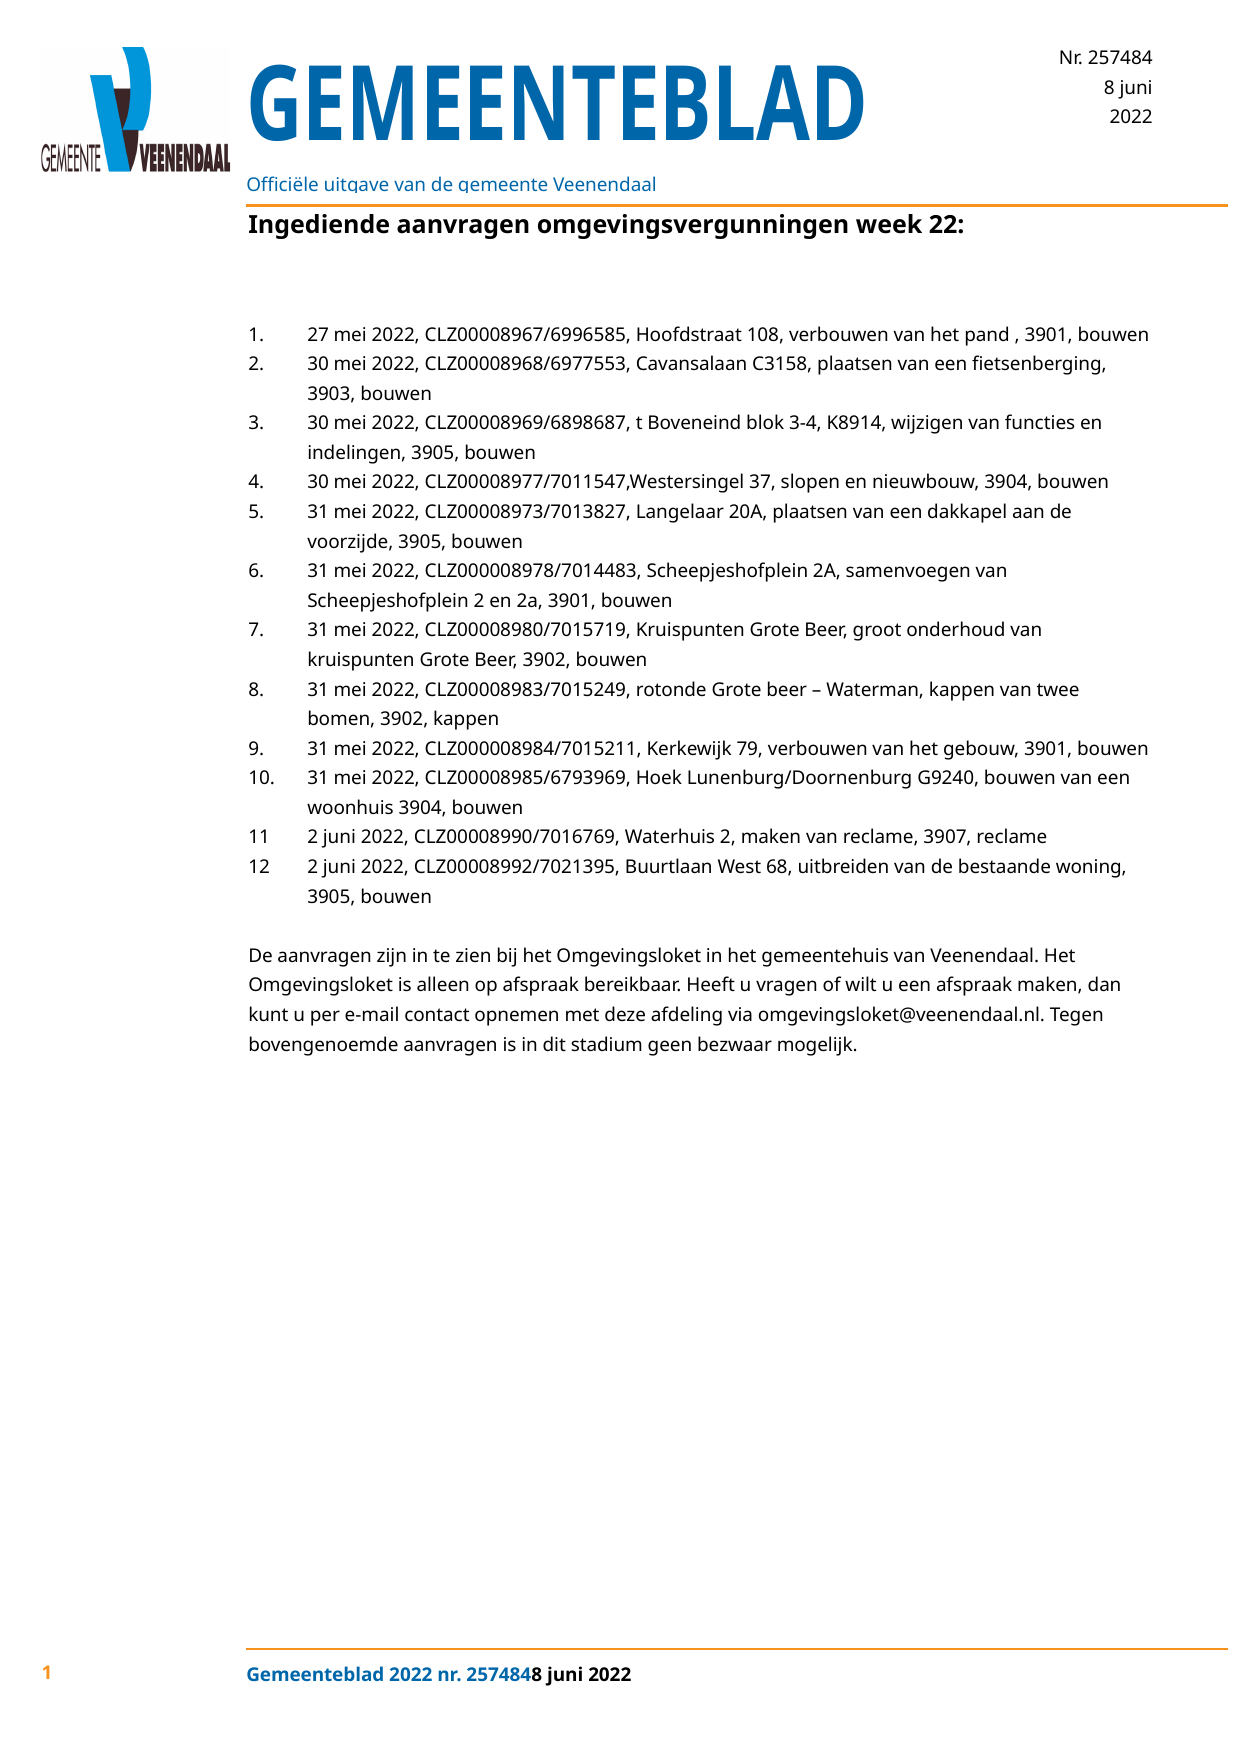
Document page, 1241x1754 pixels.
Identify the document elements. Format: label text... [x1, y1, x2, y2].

list 31 mei 2022, CLZ00008985/6793969, Hoek Lunenburg/Doornenburg G9240, bouwen van een woonhuis 3904, bouwen [248, 764, 1152, 820]
list 30 mei 2022, CLZ00008969/6898687, t Boveneind blok 3-4, K8914, wijzigen van functies en indelingen, 3905, bouwen [248, 409, 1152, 465]
text De aanvragen zijn in te zien bij het Omgevingsloket in het gemeentehuis van Veenendaal. Het Omgevingsloket is alleen op afspraak bereikbaar. Heeft u vragen of wilt u een afspraak maken, dan kunt u per e-mail contact opnemen met deze afdeling via omgevingsloket@veenendaal.nl. Tegen bovengenoemde aanvragen is in dit stadium geen bezwaar mogelijk. [248, 942, 1152, 1056]
picture [123, 47, 231, 172]
list 30 mei 2022, CLZ00008977/7011547,Westersingel 37, slopen en nieuwbouw, 3904, bouwen [248, 469, 1152, 494]
list 2 juni 2022, CLZ00008992/7021395, Buurtlaan West 68, uitbreiden van de bestaande woning, 3905, bouwen [248, 853, 1152, 908]
list 31 mei 2022, CLZ000008978/7014483, Scheepjeshofplein 2A, samenvoegen van Scheepjeshofplein 2 en 2a, 3901, bouwen [248, 557, 1152, 613]
list 2 juni 2022, CLZ00008990/7016769, Waterhuis 2, maken van reclame, 3907, reclame [248, 824, 1152, 849]
list 31 mei 2022, CLZ00008983/7015249, rotonde Grote beer – Waterman, kappen van twee bomen, 3902, kappen [248, 676, 1152, 731]
text Ingediende aanvragen omgevingsvergunningen week 22: [248, 207, 1152, 241]
list 31 mei 2022, CLZ00008973/7013827, Langelaar 20A, plaatsen van een dakkapel aan de voorzijde, 3905, bouwen [248, 498, 1152, 553]
list 31 mei 2022, CLZ00008980/7015719, Kruispunten Grote Beer, groot onderhoud van kruispunten Grote Beer, 3902, bouwen [248, 617, 1152, 672]
list 31 mei 2022, CLZ000008984/7015211, Kerkewijk 79, verbouwen van het gebouw, 3901, bouwen [248, 735, 1152, 761]
picture [41, 47, 130, 172]
list 30 mei 2022, CLZ00008968/6977553, Cavansalaan C3158, plaatsen van een fietsenberging, 3903, bouwen [248, 350, 1152, 406]
list 27 mei 2022, CLZ00008967/6996585, Hoofdstraat 108, verbouwen van het pand , 3901, bouwen [248, 321, 1152, 346]
